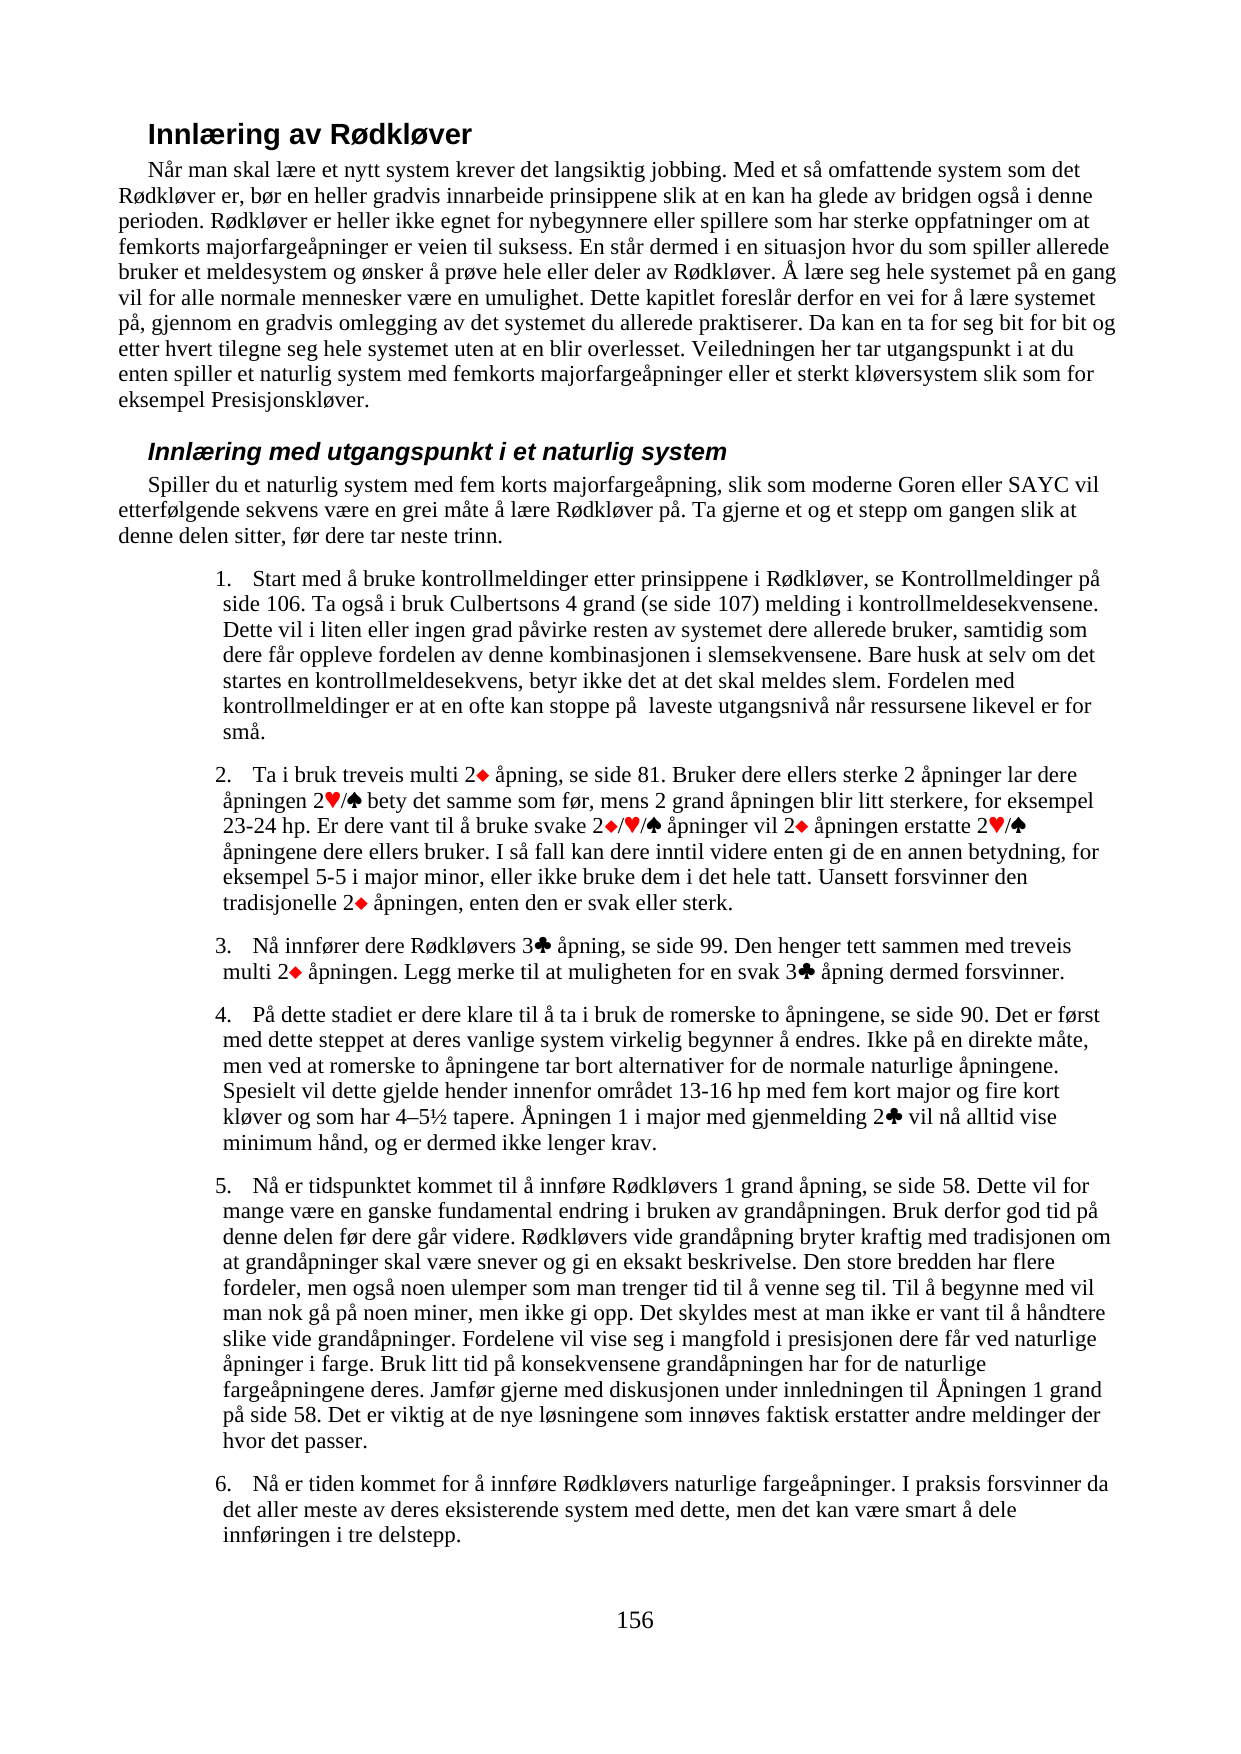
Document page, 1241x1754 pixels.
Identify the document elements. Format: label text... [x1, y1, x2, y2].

list Nå er tiden kommet for å innføre Rødkløvers naturlige fargeåpninger. I praksis forsvinner da det aller meste av deres eksisterende system med dette, men det kan være smart å dele innføringen i tre del­stepp. [185, 1471, 1122, 1548]
list Nå er tidspunktet kommet til å innføre Rødkløvers 1 grand åpning, se side 58. Dette vil for mange være en ganske fundamental endring i bruken av grandåpningen. Bruk derfor god tid på denne delen før dere går videre. Rødkløvers vide grandåpning bryter kraftig med tradisjonen om at grandåpninger skal være snever og gi en eksakt beskrivelse. Den store bredden har flere fordeler, men også noen ulemper som man trenger tid til å venne seg til. Til å begynne med vil man nok gå på noen miner, men ikke gi opp. Det skyldes mest at man ikke er vant til å håndtere slike vide grandåpninger. Fordelene vil vise seg i mangfold i presisjonen dere får ved naturlige åpninger i farge. Bruk litt tid på konsekvensene grandåpningen har for de naturlige fargeåpningene deres. Jamfør gjerne med diskusjonen under innledningen til Åpningen 1 grand på side 58. Det er viktig at de nye løsningene som innøves faktisk erstatter andre meldinger der hvor det passer. [185, 1173, 1122, 1453]
list Ta i bruk treveis multi 2¨ åpning, se side 81. Bruker dere ellers sterke 2 åpninger lar dere åpningen 2©/ª bety det samme som før, mens 2 grand åpningen blir litt sterkere, for eksempel 23-24 hp. Er dere vant til å bruke svake 2¨/©/ª åpninger vil 2¨ åpningen erstatte 2©/ª åpningene dere ellers bruker. I så fall kan dere inntil videre enten gi de en annen betydning, for eksempel 5-5 i major minor, eller ikke bruke dem i det hele tatt. Uansett forsvinner den tradisjonelle 2¨ åpningen, enten den er svak eller sterk. [185, 762, 1122, 915]
subtitle Innlæring av Rødkløver [148, 118, 1122, 151]
list Nå innfører dere Rødkløvers 3§ åpning, se side 99. Den henger tett sammen med treveis multi 2¨ åpningen. Legg merke til at muligheten for en svak 3§ åpning dermed forsvinner. [185, 933, 1122, 984]
list Start med å bruke kontrollmeldinger etter prinsippene i Rødkløver, se Kontrollmeldinger på side 106. Ta også i bruk Culbertsons 4 grand (se side 107) melding i kontrollmeldesekvensene. Dette vil i liten eller ingen grad påvirke resten av systemet dere allerede bruker, samtidig som dere får oppleve for­delen av denne kombinasjonen i slemsekvensene. Bare husk at selv om det startes en kontroll­melde­sekvens, betyr ikke det at det skal meldes slem. Fordelen med kontrollmeldinger er at en ofte kan stoppe på laveste utgangsnivå når ressursene likevel er for små. [185, 566, 1122, 744]
subtitle Innlæring med utgangspunkt i et naturlig system [148, 437, 1122, 465]
list På dette stadiet er dere klare til å ta i bruk de romerske to åpningene, se side 90. Det er først med dette steppet at deres vanlige system virkelig begynner å endres. Ikke på en direkte måte, men ved at romerske to åpningene tar bort alternativer for de normale naturlige åpningene. Spesielt vil dette gjelde hender innenfor området 13-16 hp med fem kort major og fire kort kløver og som har 4–5½ tapere. Åpningen 1 i major med gjenmelding 2§ vil nå alltid vise minimum hånd, og er dermed ikke lenger krav. [185, 1002, 1122, 1155]
text Når man skal lære et nytt system krever det langsiktig jobbing. Med et så omfattende system som det Rød­kløver er, bør en heller gradvis innarbeide prinsippene slik at en kan ha glede av bridgen også i denne perioden. Rødkløver er heller ikke egnet for nybegynnere eller spillere som har sterke oppfatninger om at femkorts major­fargeåpninger er veien til suksess. En står dermed i en situasjon hvor du som spiller allerede bruker et melde­system og ønsker å prøve hele eller deler av Rødkløver. Å lære seg hele systemet på en gang vil for alle normale mennesker være en umulighet. Dette kapitlet foreslår derfor en vei for å lære systemet på, gjennom en gradvis omlegging av det systemet du allerede praktiserer. Da kan en ta for seg bit for bit og etter hvert til­egne seg hele systemet uten at en blir overlesset. Veiledningen her tar utgangspunkt i at du enten spiller et naturlig system med femkorts majorfargeåpninger eller et sterkt kløversystem slik som for eksempel Presisjons­kløver. [118, 157, 1122, 412]
text Spiller du et naturlig system med fem korts majorfargeåpning, slik som moderne Goren eller SAYC vil etter­følgende sekvens være en grei måte å lære Rødkløver på. Ta gjerne et og et stepp om gangen slik at denne delen sitter, før dere tar neste trinn. [118, 472, 1122, 548]
